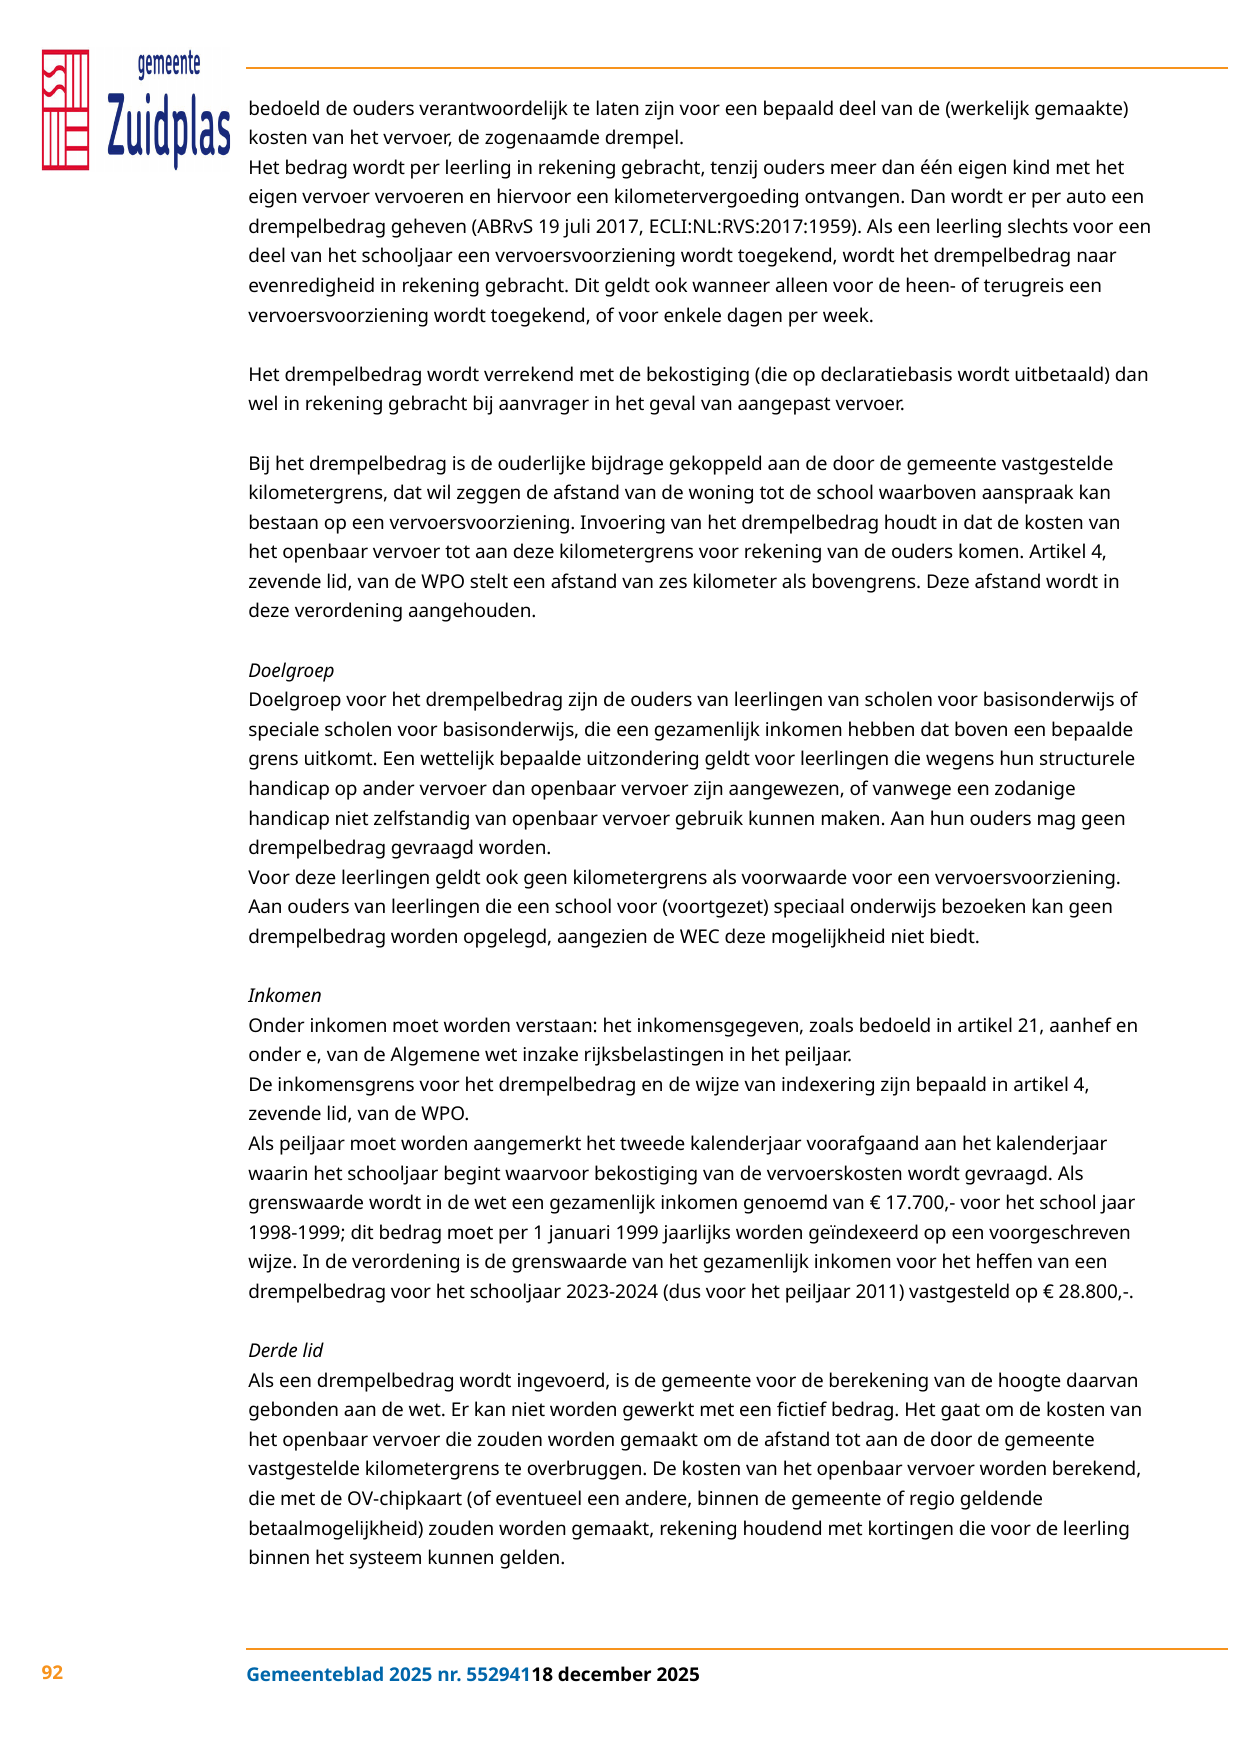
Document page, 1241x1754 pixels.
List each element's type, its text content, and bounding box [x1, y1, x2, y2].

text Als peiljaar moet worden aangemerkt het tweede kalenderjaar voorafgaand aan het kalenderjaar waarin het schooljaar begint waarvoor bekostiging van de vervoerskosten wordt gevraagd. Als grenswaarde wordt in de wet een gezamenlijk inkomen genoemd van € 17.700,- voor het school jaar 1998-1999; dit bedrag moet per 1 januari 1999 jaarlijks worden geïndexeerd op een voorgeschreven wijze. In de verordening is de grenswaarde van het gezamenlijk inkomen voor het heffen van een drempelbedrag voor het schooljaar 2023-2024 (dus voor het peiljaar 2011) vastgesteld op € 28.800,-. [248, 1130, 1152, 1304]
text Doelgroep voor het drempelbedrag zijn de ouders van leerlingen van scholen voor basisonderwijs of speciale scholen voor basisonderwijs, die een gezamenlijk inkomen hebben dat boven een bepaalde grens uitkomt. Een wettelijk bepaalde uitzondering geldt voor leerlingen die wegens hun structurele handicap op ander vervoer dan openbaar vervoer zijn aangewezen, of vanwege een zodanige handicap niet zelfstandig van openbaar vervoer gebruik kunnen maken. Aan hun ouders mag geen drempelbedrag gevraagd worden. [248, 686, 1152, 860]
text Het drempelbedrag wordt verrekend met de bekostiging (die op declaratiebasis wordt uitbetaald) dan wel in rekening gebracht bij aanvrager in het geval van aangepast vervoer. [248, 361, 1152, 416]
text Inkomen [248, 982, 1152, 1008]
text Doelgroep [248, 657, 1152, 683]
text Derde lid [248, 1337, 1152, 1363]
text Aan ouders van leerlingen die een school voor (voortgezet) speciaal onderwijs bezoeken kan geen drempelbedrag worden opgelegd, aangezien de WEC deze mogelijkheid niet biedt. [248, 893, 1152, 949]
text Het bedrag wordt per leerling in rekening gebracht, tenzij ouders meer dan één eigen kind met het eigen vervoer vervoeren en hiervoor een kilometervergoeding ontvangen. Dan wordt er per auto een drempelbedrag geheven (ABRvS 19 juli 2017, ECLI:NL:RVS:2017:1959). Als een leerling slechts voor een deel van het schooljaar een vervoersvoorziening wordt toegekend, wordt het drempelbedrag naar evenredigheid in rekening gebracht. Dit geldt ook wanneer alleen voor de heen- of terugreis een vervoersvoorziening wordt toegekend, of voor enkele dagen per week. [248, 154, 1152, 328]
text bedoeld de ouders verantwoordelijk te laten zijn voor een bepaald deel van de (werkelijk gemaakte) kosten van het vervoer, de zogenaamde drempel. [248, 95, 1152, 150]
text De inkomensgrens voor het drempelbedrag en de wijze van indexering zijn bepaald in artikel 4, zevende lid, van de WPO. [248, 1071, 1152, 1126]
text Voor deze leerlingen geldt ook geen kilometergrens als voorwaarde voor een vervoersvoorziening. [248, 864, 1152, 890]
text Bij het drempelbedrag is de ouderlijke bijdrage gekoppeld aan de door de gemeente vastgestelde kilometergrens, dat wil zeggen de afstand van de woning tot de school waarboven aanspraak kan bestaan op een vervoersvoorziening. Invoering van het drempelbedrag houdt in dat de kosten van het openbaar vervoer tot aan deze kilometergrens voor rekening van de ouders komen. Artikel 4, zevende lid, van de WPO stelt een afstand van zes kilometer als bovengrens. Deze afstand wordt in deze verordening aangehouden. [248, 450, 1152, 623]
text Onder inkomen moet worden verstaan: het inkomensgegeven, zoals bedoeld in artikel 21, aanhef en onder e, van de Algemene wet inzake rijksbelastingen in het peiljaar. [248, 1012, 1152, 1067]
picture [41, 47, 231, 172]
text Als een drempelbedrag wordt ingevoerd, is de gemeente voor de berekening van de hoogte daarvan gebonden aan de wet. Er kan niet worden gewerkt met een fictief bedrag. Het gaat om de kosten van het openbaar vervoer die zouden worden gemaakt om de afstand tot aan de door de gemeente vastgestelde kilometergrens te overbruggen. De kosten van het openbaar vervoer worden berekend, die met de OV-chipkaart (of eventueel een andere, binnen de gemeente of regio geldende betaalmogelijkheid) zouden worden gemaakt, rekening houdend met kortingen die voor de leerling binnen het systeem kunnen gelden. [248, 1367, 1152, 1570]
